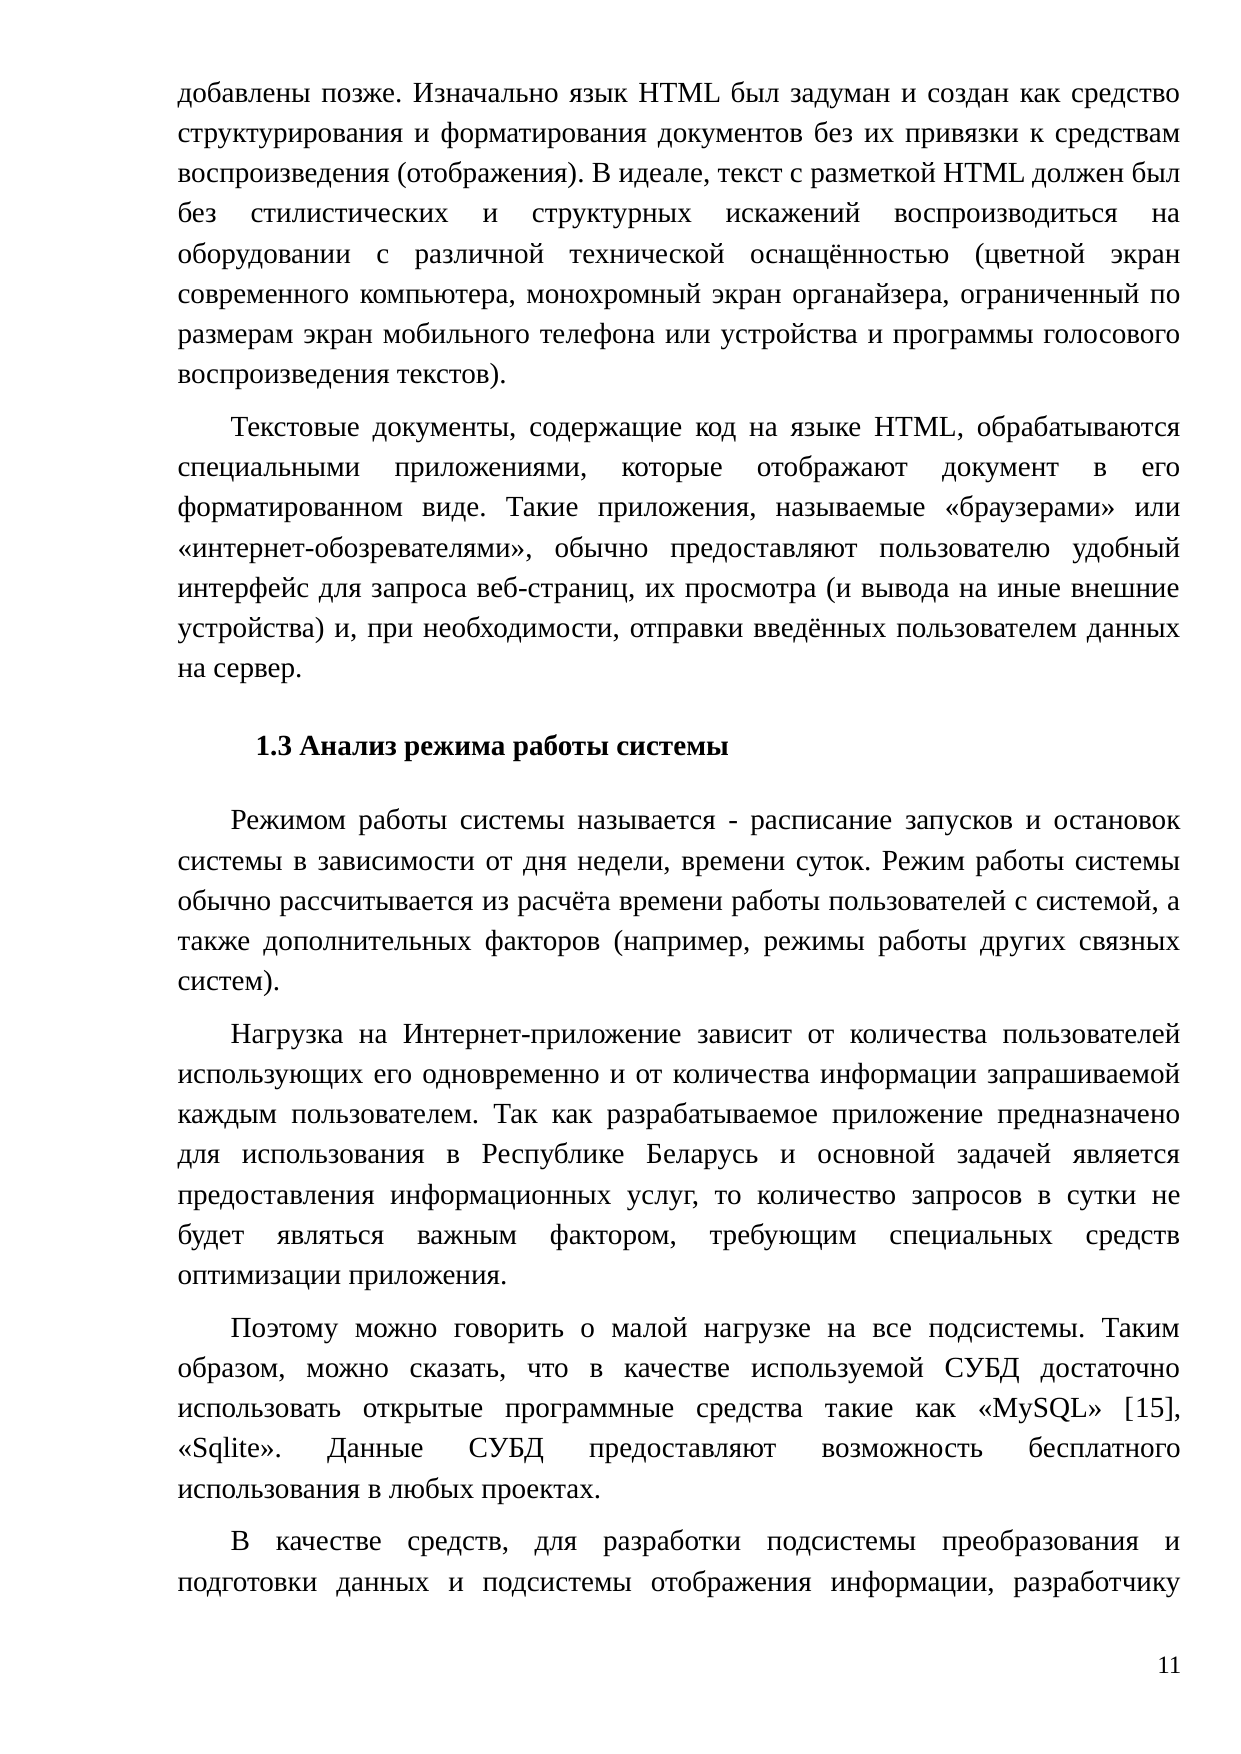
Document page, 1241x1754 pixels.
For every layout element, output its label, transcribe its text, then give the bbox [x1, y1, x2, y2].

text Текстовые документы, содержащие код на языке HTML, обрабатываются специальными приложениями, которые отображают документ в его форматированном виде. Такие приложения, называемые «браузерами» или «интернет-обозревателями», обычно предоставляют пользователю удобный интерфейс для запроса веб-страниц, их просмотра (и вывода на иные внешние устройства) и, при необходимости, отправки введённых пользователем данных на сервер. [177, 409, 1181, 684]
text добавлены позже. Изначально язык HTML был задуман и создан как средство структурирования и форматирования документов без их привязки к средствам воспроизведения (отображения). В идеале, текст с разметкой HTML должен был без стилистических и структурных искажений воспроизводиться на оборудовании с различной технической оснащённостью (цветной экран современного компьютера, монохромный экран органайзера, ограниченный по размерам экран мобильного телефона или устройства и программы голосового воспроизведения текстов). [177, 75, 1181, 390]
text Нагрузка на Интернет-приложение зависит от количества пользователей использующих его одновременно и от количества информации запрашиваемой каждым пользователем. Так как разрабатываемое приложение предназначено для использования в Республике Беларусь и основной задачей является предоставления информационных услуг, то количество запросов в сутки не будет являться важным фактором, требующим специальных средств оптимизации приложения. [177, 1016, 1181, 1291]
text Поэтому можно говорить о малой нагрузке на все подсистемы. Таким образом, можно сказать, что в качестве используемой СУБД достаточно использовать открытые программные средства такие как «MySQL» [15], «Sqlite». Данные СУБД предоставляют возможность бесплатного использования в любых проектах. [177, 1310, 1181, 1504]
subtitle Анализ режима работы системы [177, 728, 1181, 761]
text Режимом работы системы называется - расписание запусков и остановок системы в зависимости от дня недели, времени суток. Режим работы системы обычно рассчитывается из расчёта времени работы пользователей с системой, а также дополнительных факторов (например, режимы работы других связных систем). [177, 802, 1181, 997]
text В качестве средств, для разработки подсистемы преобразования и подготовки данных и подсистемы отображения информации, разработчику [177, 1523, 1181, 1597]
